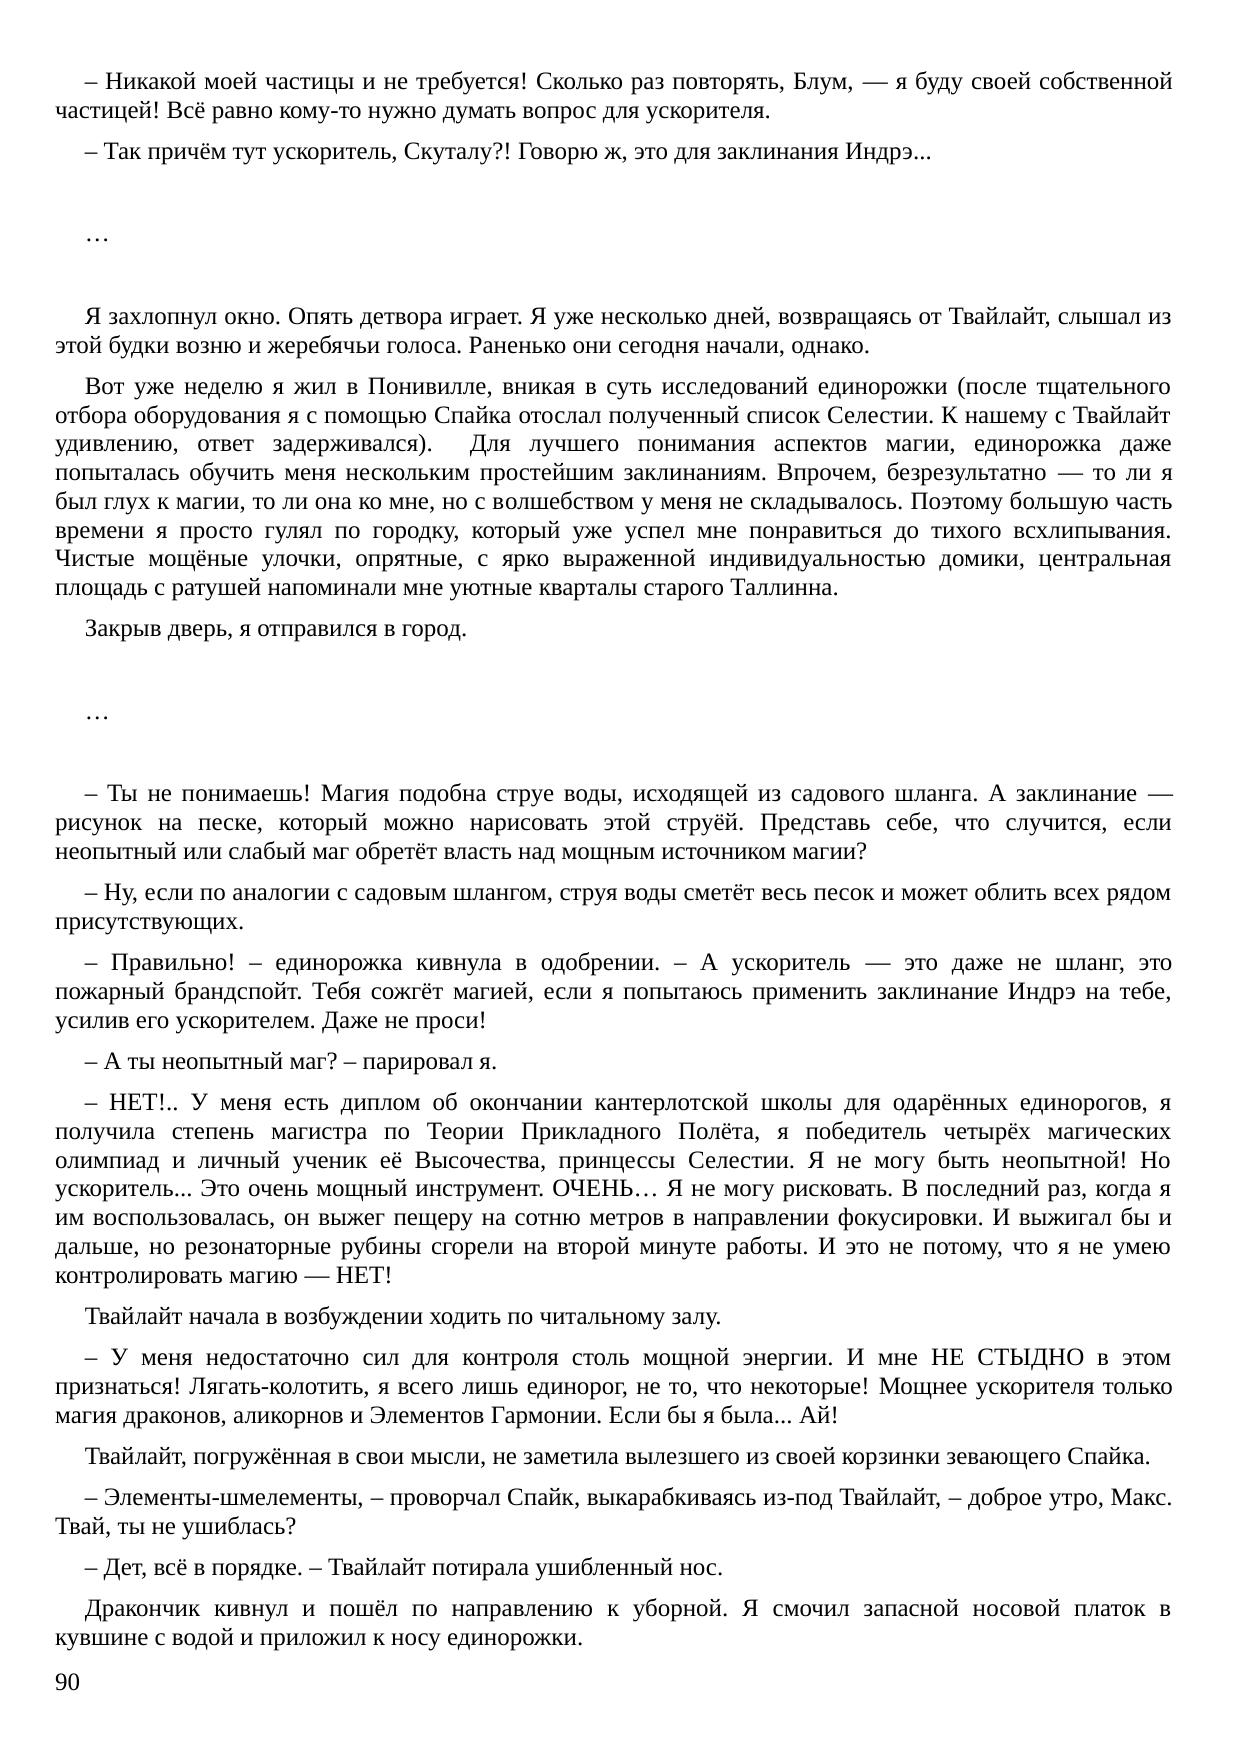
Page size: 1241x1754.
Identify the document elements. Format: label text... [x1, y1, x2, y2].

text – Ну, если по аналогии с садовым шлангом, струя воды сметёт весь песок и может облить всех рядом присутствующих. [55, 877, 1173, 935]
text Вот уже неделю я жил в Понивилле, вникая в суть исследований единорожки (после тщательного отбора оборудования я с помощью Спайка отослал полученный список Селестии. К нашему с Твайлайт удивлению, ответ задерживался). Для лучшего понимания аспектов магии, единорожка даже попыталась обучить меня нескольким простейшим заклинаниям. Впрочем, безрезультатно — то ли я был глух к магии, то ли она ко мне, но с волшебством у меня не складывалось. Поэтому большую часть времени я просто гулял по городку, который уже успел мне понравиться до тихого всхлипывания. Чистые мощёные улочки, опрятные, с ярко выраженной индивидуальностью домики, центральная площадь с ратушей напоминали мне уютные кварталы старого Таллинна. [55, 371, 1173, 601]
text Твайлайт начала в возбуждении ходить по читальному залу. [55, 1301, 1173, 1330]
text – Правильно! – единорожка кивнула в одобрении. – А ускоритель — это даже не шланг, это пожарный брандспойт. Тебя сожгёт магией, если я попытаюсь применить заклинание Индрэ на тебе, усилив его ускорителем. Даже не проси! [55, 947, 1173, 1033]
text – У меня недостаточно сил для контроля столь мощной энергии. И мне НЕ СТЫДНО в этом признаться! Лягать-колотить, я всего лишь единорог, не то, что некоторые! Мощнее ускорителя только магия драконов, аликорнов и Элементов Гармонии. Если бы я была... Ай! [55, 1342, 1173, 1428]
text – А ты неопытный маг? – парировал я. [55, 1046, 1173, 1075]
text – Никакой моей частицы и не требуется! Сколько раз повторять, Блум, — я буду своей собственной частицей! Всё равно кому-то нужно думать вопрос для ускорителя. [55, 66, 1173, 123]
text … [55, 218, 1173, 247]
text Дракончик кивнул и пошёл по направлению к уборной. Я смочил запасной носовой платок в кувшине с водой и приложил к носу единорожки. [55, 1593, 1173, 1651]
text … [55, 696, 1173, 725]
text – Так причём тут ускоритель, Скуталу?! Говорю ж, это для заклинания Индрэ... [55, 136, 1173, 165]
text Твайлайт, погружённая в свои мысли, не заметила вылезшего из своей корзинки зевающего Спайка. [55, 1441, 1173, 1470]
text – Элементы-шмелементы, – проворчал Спайк, выкарабкиваясь из-под Твайлайт, – доброе утро, Макс. Твай, ты не ушиблась? [55, 1482, 1173, 1540]
text – Ты не понимаешь! Магия подобна струе воды, исходящей из садового шланга. А заклинание — рисунок на песке, который можно нарисовать этой струёй. Представь себе, что случится, если неопытный или слабый маг обретёт власть над мощным источником магии? [55, 778, 1173, 865]
text Закрыв дверь, я отправился в город. [55, 613, 1173, 642]
text – НЕТ!.. У меня есть диплом об окончании кантерлотской школы для одарённых единорогов, я получила степень магистра по Теории Прикладного Полёта, я победитель четырёх магических олимпиад и личный ученик её Высочества, принцессы Селестии. Я не могу быть неопытной! Но ускоритель... Это очень мощный инструмент. ОЧЕНЬ… Я не могу рисковать. В последний раз, когда я им воспользовалась, он выжег пещеру на сотню метров в направлении фокусировки. И выжигал бы и дальше, но резонаторные рубины сгорели на второй минуте работы. И это не потому, что я не умею контролировать магию — НЕТ! [55, 1087, 1173, 1288]
text Я захлопнул окно. Опять детвора играет. Я уже несколько дней, возвращаясь от Твайлайт, слышал из этой будки возню и жеребячьи голоса. Раненько они сегодня начали, однако. [55, 301, 1173, 358]
text – Дет, всё в порядке. – Твайлайт потирала ушибленный нос. [55, 1552, 1173, 1581]
